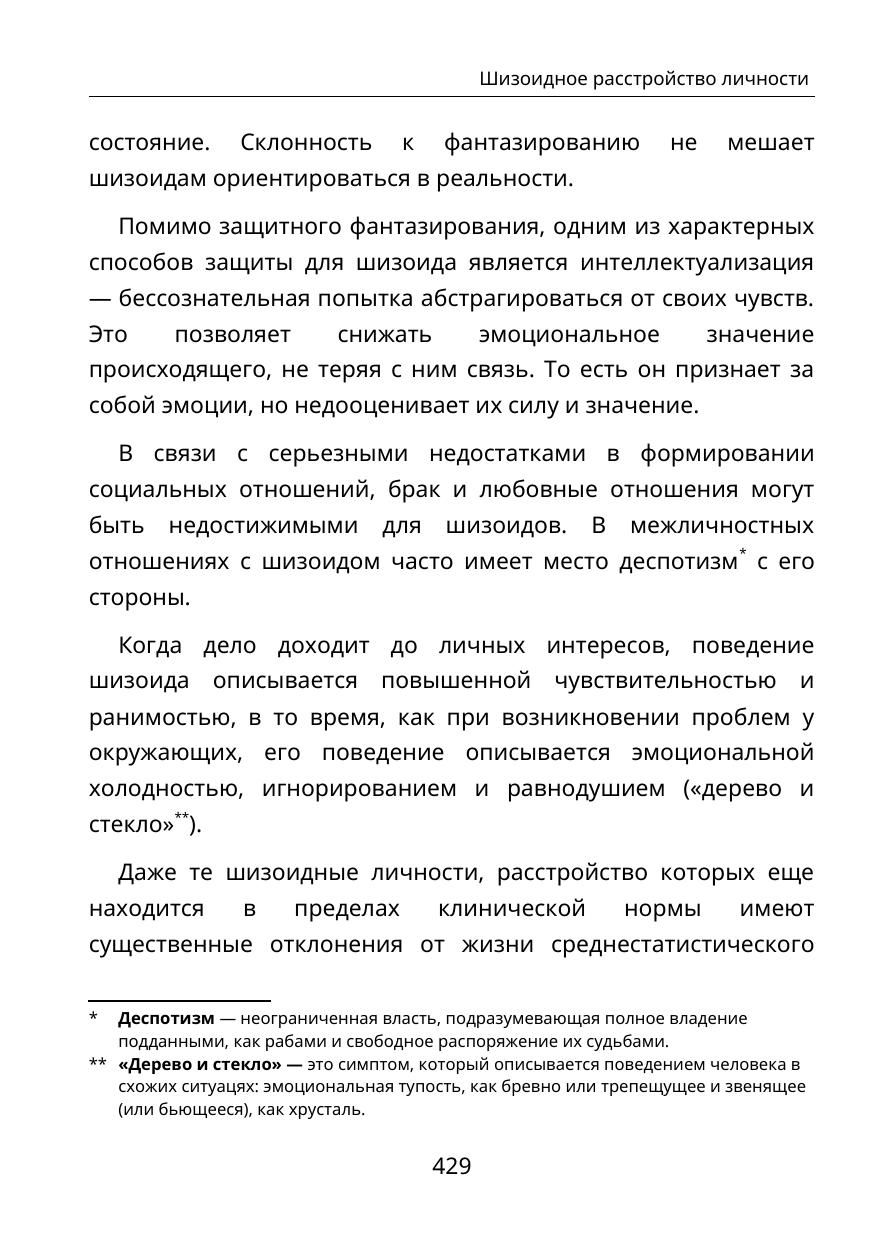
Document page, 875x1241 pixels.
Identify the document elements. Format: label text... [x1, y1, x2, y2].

text Даже те шизоидные личности, расстройство которых еще находится в пределах клинической нормы имеют существенные отклонения от жизни среднестатистического [88, 856, 815, 959]
text состояние. Склонность к фантазированию не мешает шизоидам ориентироваться в реальности. [88, 126, 815, 193]
text Деспотизм — неограниченная власть, подразумевающая полное владение подданными, как рабами и свободное распоряжение их судьбами. [88, 1007, 815, 1052]
text Когда дело доходит до личных интересов, поведение шизоида описывается повышенной чувствительностью и ранимостью, в то время, как при возникновении проблем у окружающих, его поведение описывается эмоциональной холодностью, игнорированием и равнодушием («дерево и стекло»). [88, 628, 815, 839]
text Помимо защитного фантазирования, одним из характерных способов защиты для шизоида является интеллектуализация — бессознательная попытка абстрагироваться от своих чувств. Это позволяет снижать эмоциональное значение происходящего, не теряя с ним связь. То есть он признает за собой эмоции, но недооценивает их силу и значение. [88, 210, 815, 421]
text «Дерево и стекло» — это симптом, который описывается поведением человека в схожих ситуацях: эмоциональная тупость, как бревно или трепещущее и звенящее (или бьющееся), как хрусталь. [88, 1052, 815, 1120]
text В связи с серьезными недостатками в формировании социальных отношений, брак и любовные отношения могут быть недостижимыми для шизоидов. В межличностных отношениях с шизоидом часто имеет место деспотизм с его стороны. [88, 437, 815, 612]
